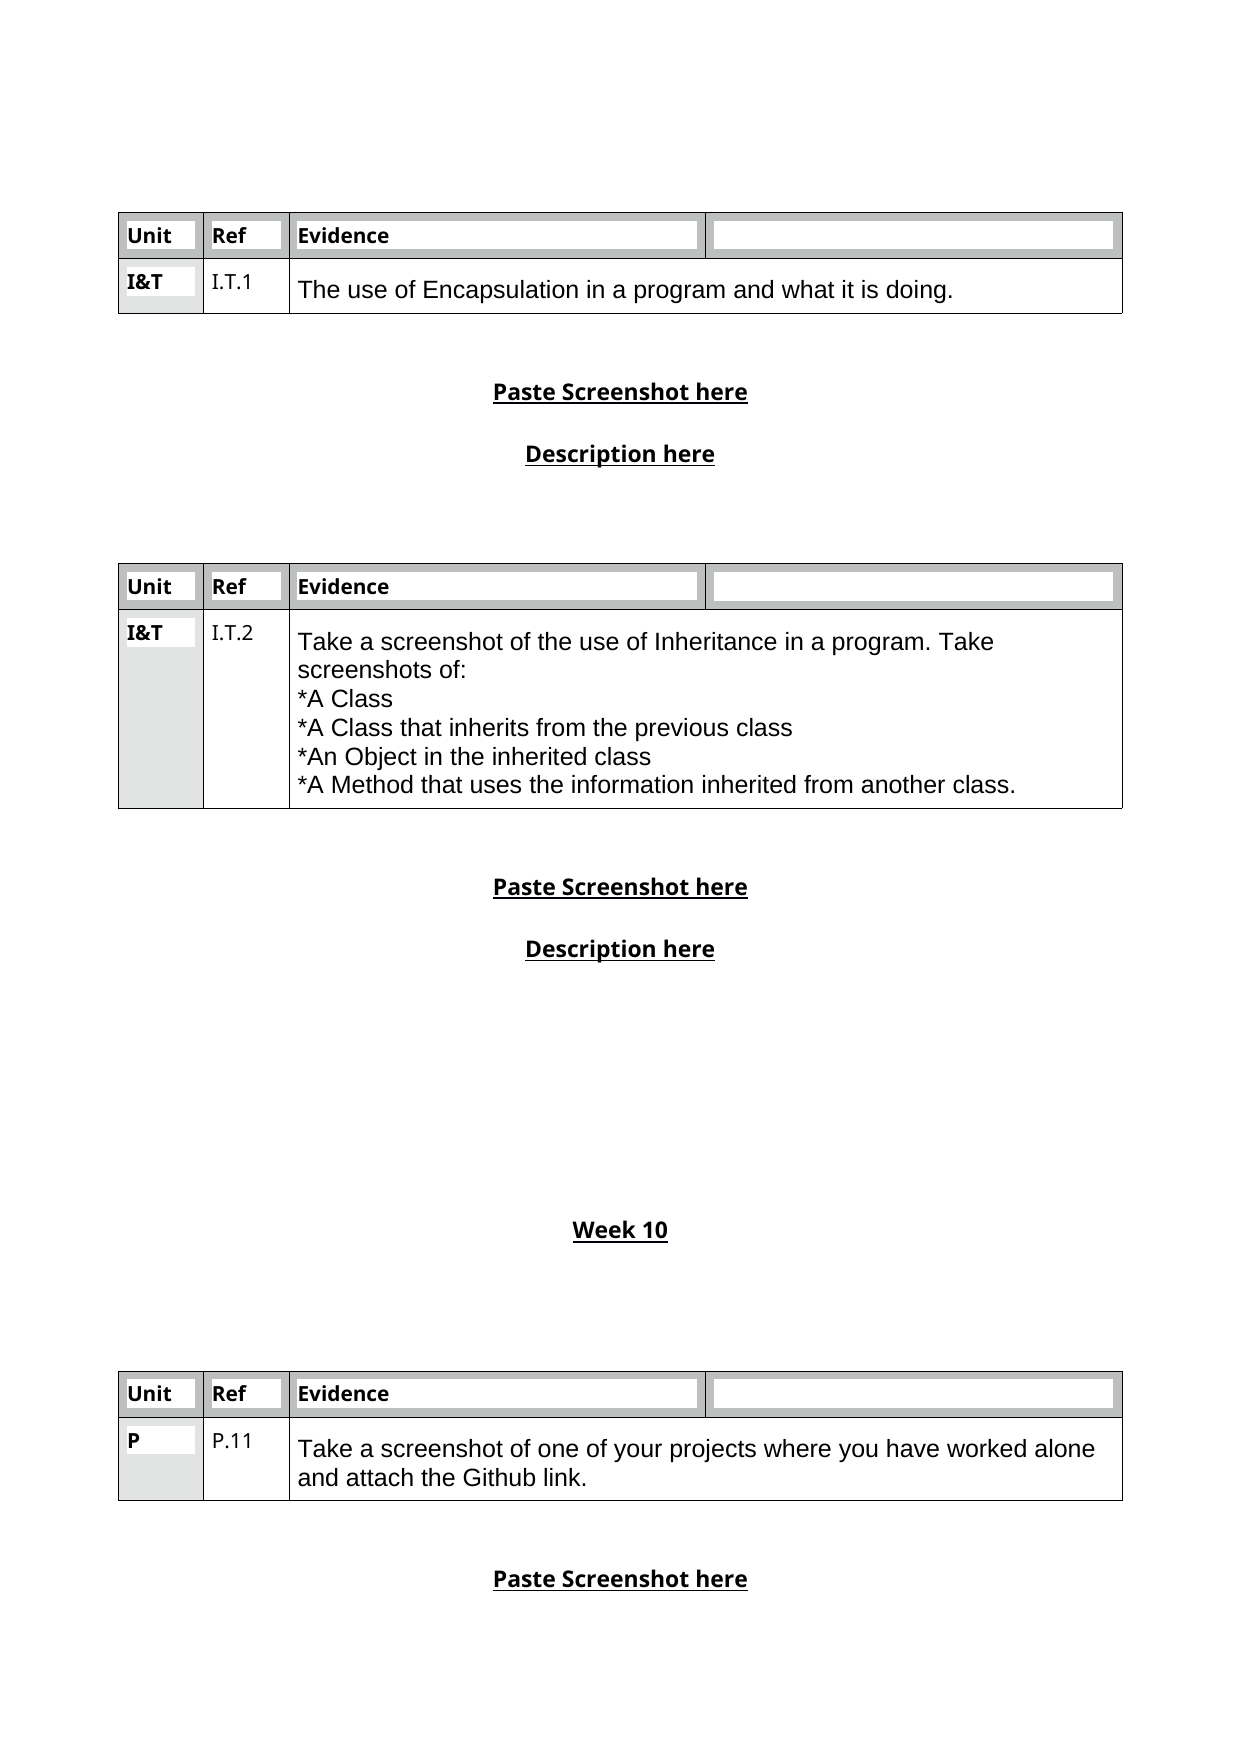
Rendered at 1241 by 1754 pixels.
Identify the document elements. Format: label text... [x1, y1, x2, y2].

text Paste Screenshot here [118, 871, 1122, 902]
table_cell The use of Encapsulation in a program and what it is doing. [290, 259, 1122, 313]
table_header Ref [204, 564, 289, 609]
text Description here [118, 438, 1122, 469]
text Paste Screenshot here [118, 1563, 1122, 1594]
table_cell I.T.2 [204, 610, 289, 808]
table_header Evidence [290, 564, 705, 609]
table_header Unit [119, 1372, 203, 1417]
text Paste Screenshot here [118, 376, 1122, 407]
table_header Unit [119, 213, 203, 258]
table_cell I.T.1 [204, 259, 289, 313]
table_cell P [119, 1418, 203, 1500]
table_header Unit [119, 564, 203, 609]
table_header Ref [204, 213, 289, 258]
table_cell I&T [119, 259, 203, 313]
table_cell Take a screenshot of one of your projects where you have worked alone and attach the Github link. [290, 1418, 1122, 1500]
table_header [706, 213, 1122, 258]
table_header Evidence [290, 213, 705, 258]
text Description here [118, 933, 1122, 964]
table_header [706, 1372, 1122, 1417]
table_cell Take a screenshot of the use of Inheritance in a program. Take screenshots of: *A Class *A Class that inherits from the previous class *An Object in the inherited class *A Method that uses the information inherited from another class. [290, 610, 1122, 808]
text Week 10 [118, 1214, 1122, 1246]
table_cell I&T [119, 610, 203, 808]
table_header Ref [204, 1372, 289, 1417]
table_header Evidence [290, 1372, 705, 1417]
table_cell P.11 [204, 1418, 289, 1500]
table_header [706, 564, 1122, 609]
